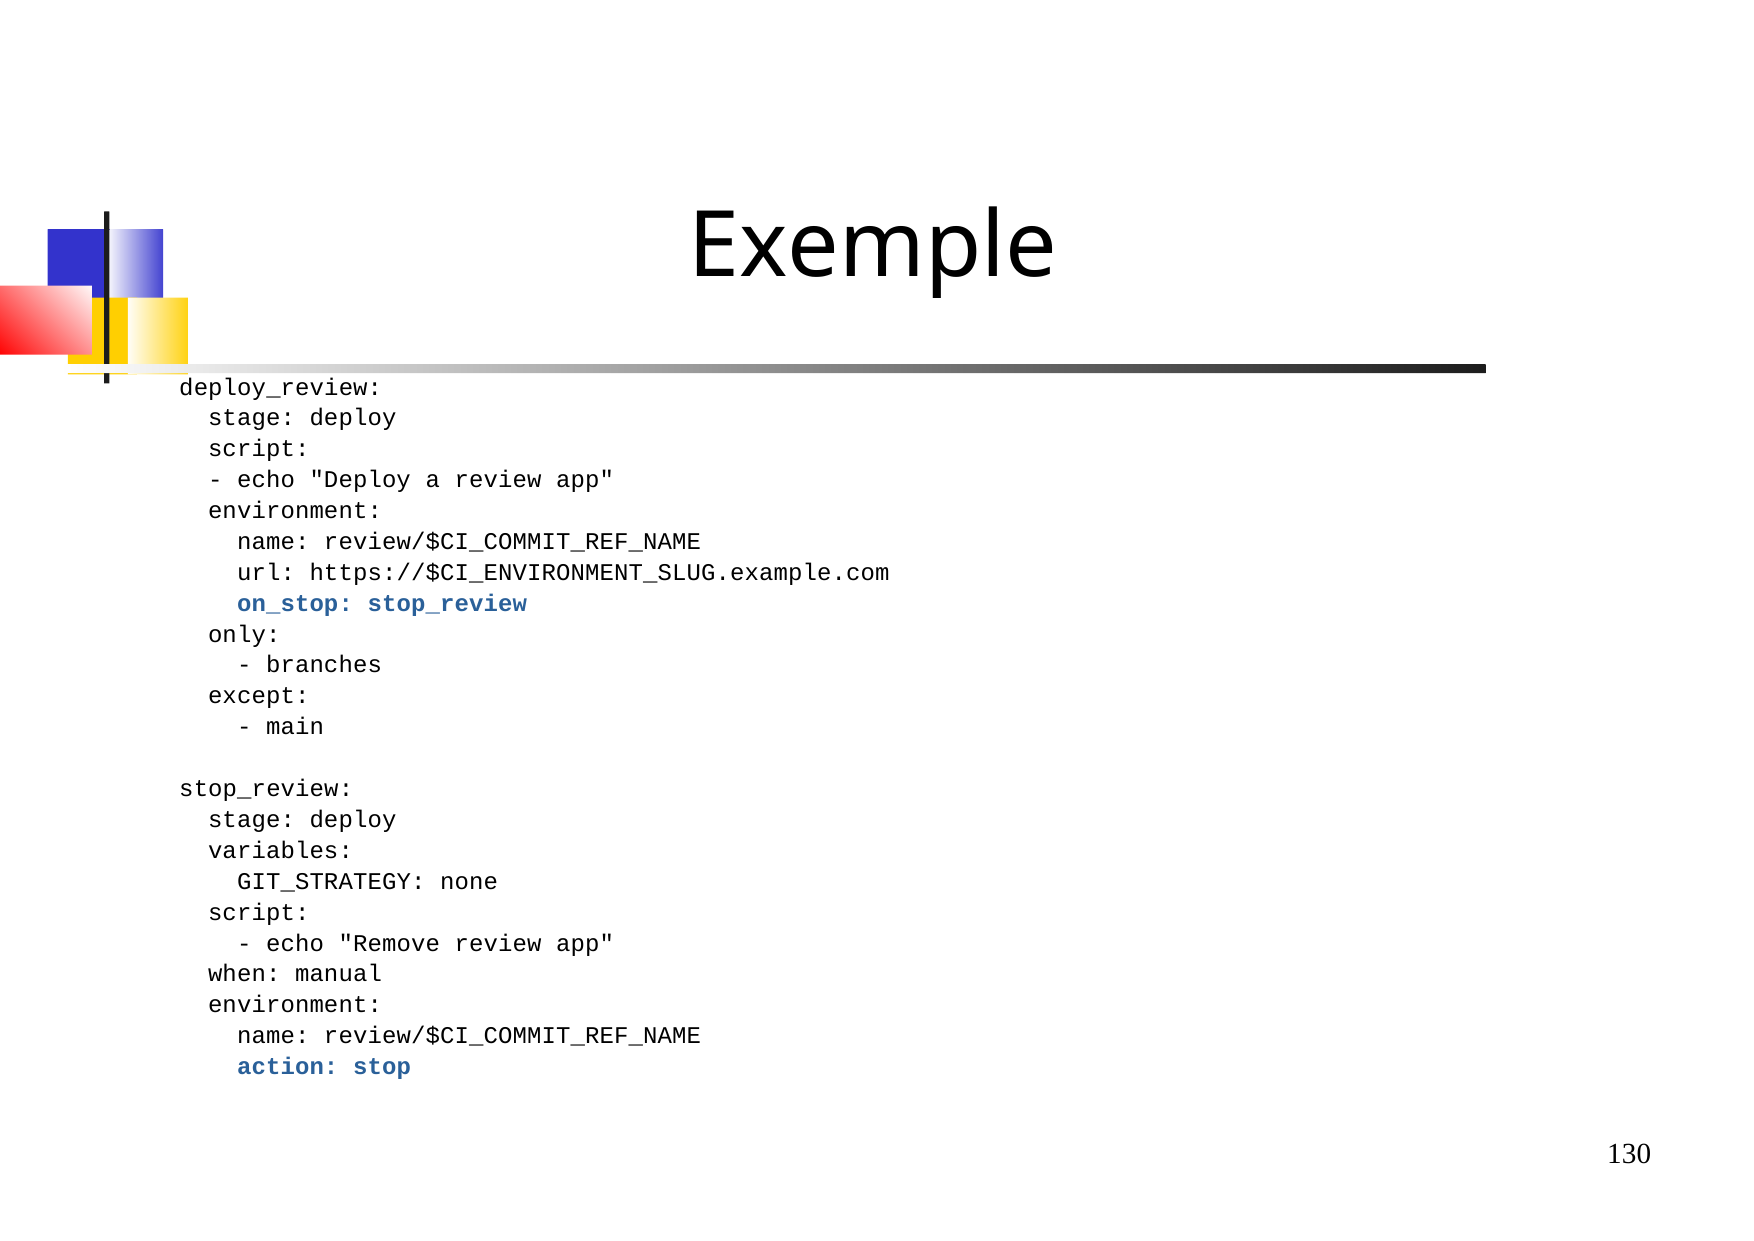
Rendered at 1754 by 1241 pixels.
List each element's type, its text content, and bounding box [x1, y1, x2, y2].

list deploy_review: stage: deploy script: - echo "Deploy a review app" environment: name: review/$CI_COMMIT_REF_NAME url: https://$CI_ENVIRONMENT_SLUG.example.com on_stop: stop_review only: - branches except: - main stop_review: stage: deploy variables: GIT_STRATEGY: none script: - echo "Remove review app" when: manual environment: name: review/$CI_COMMIT_REF_NAME action: stop [179, 371, 1567, 1091]
title Exemple [179, 139, 1567, 351]
